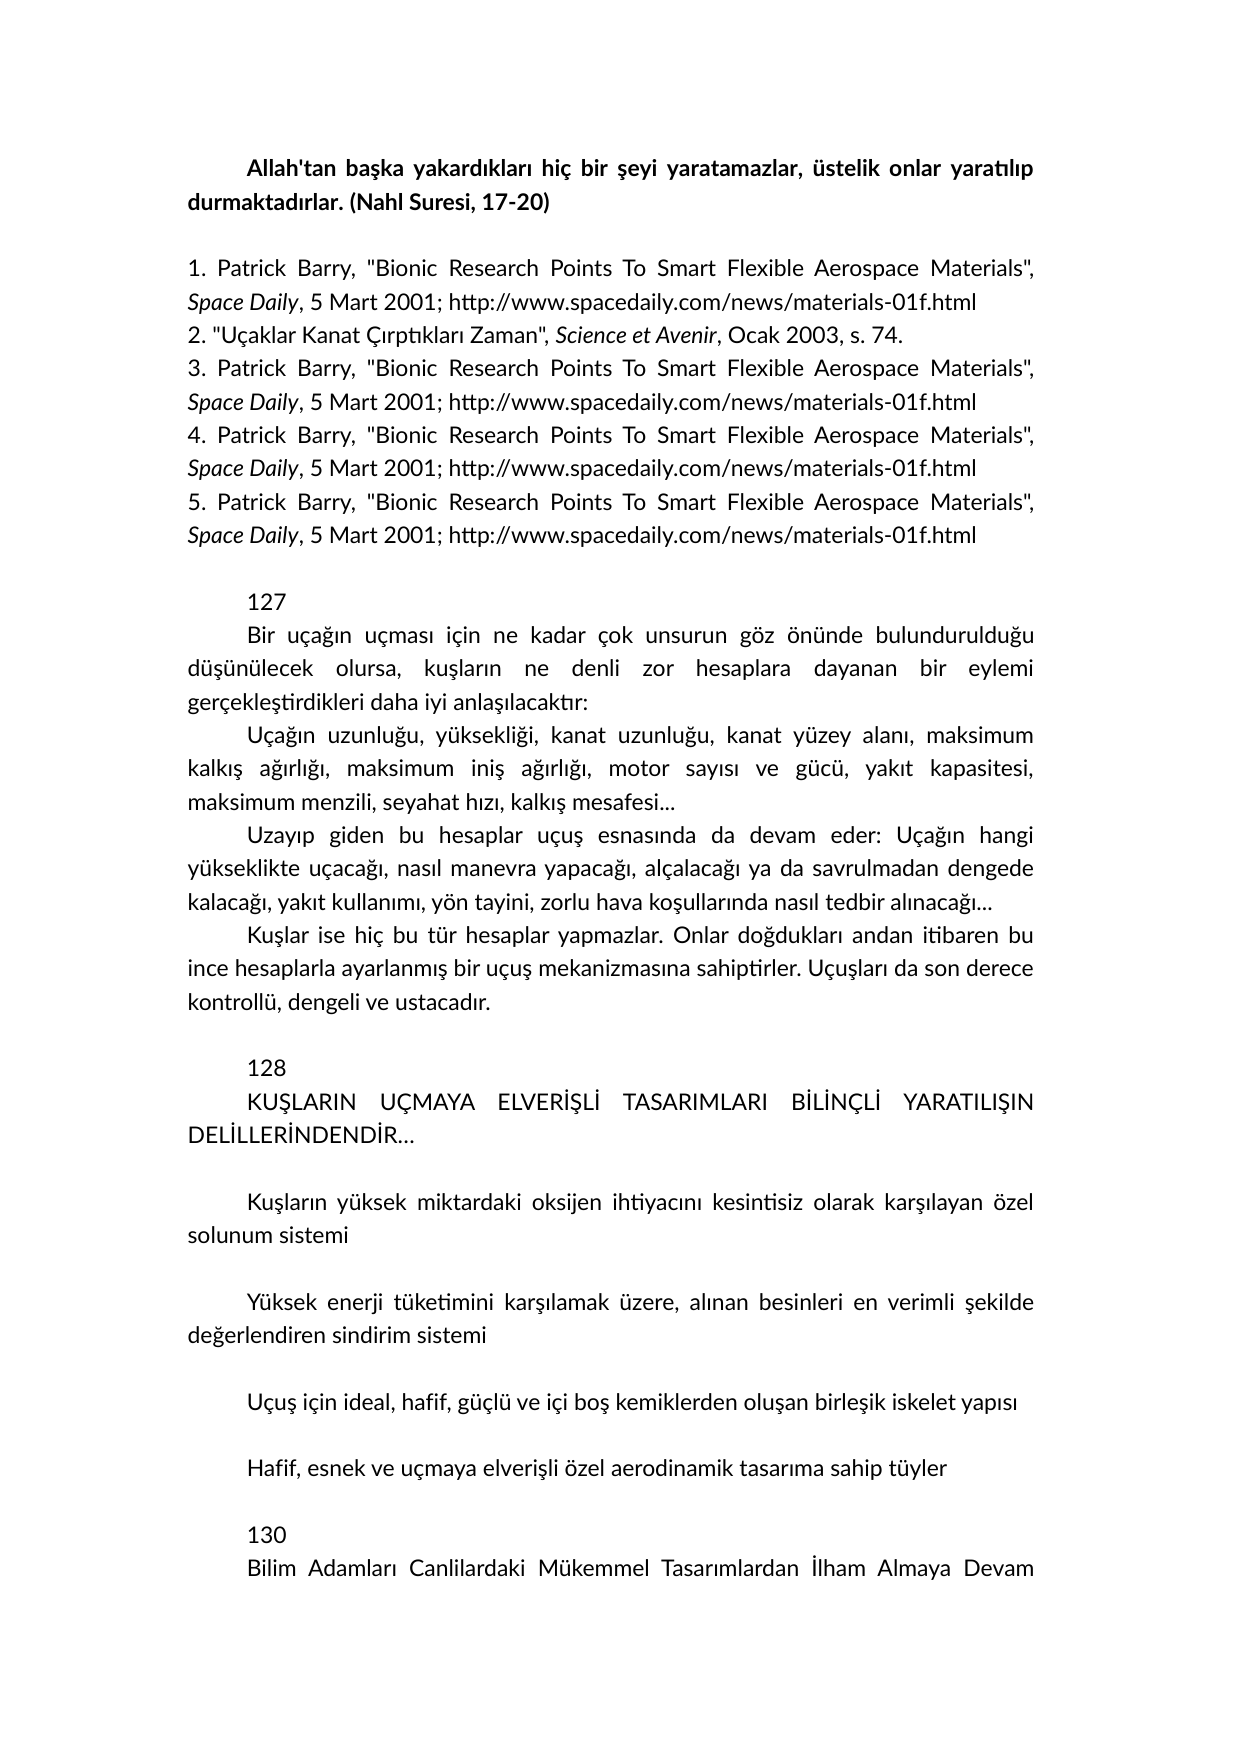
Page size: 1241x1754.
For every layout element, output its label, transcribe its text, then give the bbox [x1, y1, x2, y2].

text 5. Patrick Barry, "Bionic Research Points To Smart Flexible Aerospace Materials", Space Daily, 5 Mart 2001; http://www.spacedaily.com/news/materials-01f.html [187, 483, 1035, 550]
text Hafif, esnek ve uçmaya elverişli özel aerodinamik tasarıma sahip tüyler [187, 1450, 1035, 1483]
text Uçağın uzunluğu, yüksekliği, kanat uzunluğu, kanat yüzey alanı, maksimum kalkış ağırlığı, maksimum iniş ağırlığı, motor sayısı ve gücü, yakıt kapasitesi, maksimum menzili, seyahat hızı, kalkış mesafesi... [187, 717, 1035, 817]
text 3. Patrick Barry, "Bionic Research Points To Smart Flexible Aerospace Materials", Space Daily, 5 Mart 2001; http://www.spacedaily.com/news/materials-01f.html [187, 350, 1035, 417]
text 1. Patrick Barry, "Bionic Research Points To Smart Flexible Aerospace Materials", Space Daily, 5 Mart 2001; http://www.spacedaily.com/news/materials-01f.html [187, 250, 1035, 317]
text KUŞLARIN UÇMAYA ELVERİŞLİ TASARIMLARI BİLİNÇLİ YARATILIŞIN DELİLLERİNDENDİR… [187, 1083, 1035, 1150]
text 128 [187, 1050, 1035, 1083]
text 130 [187, 1517, 1035, 1550]
text Bir uçağın uçması için ne kadar çok unsurun göz önünde bulundurulduğu düşünülecek olursa, kuşların ne denli zor hesaplara dayanan bir eylemi gerçekleştirdikleri daha iyi anlaşılacaktır: [187, 617, 1035, 717]
text Allah'tan başka yakardıkları hiç bir şeyi yaratamazlar, üstelik onlar yaratılıp durmaktadırlar. (Nahl Suresi, 17-20) [187, 150, 1035, 217]
text 4. Patrick Barry, "Bionic Research Points To Smart Flexible Aerospace Materials", Space Daily, 5 Mart 2001; http://www.spacedaily.com/news/materials-01f.html [187, 417, 1035, 483]
text Kuşlar ise hiç bu tür hesaplar yapmazlar. Onlar doğdukları andan itibaren bu ince hesaplarla ayarlanmış bir uçuş mekanizmasına sahiptirler. Uçuşları da son derece kontrollü, dengeli ve ustacadır. [187, 917, 1035, 1017]
text 2. "Uçaklar Kanat Çırptıkları Zaman", Science et Avenir, Ocak 2003, s. 74. [187, 317, 1035, 350]
text Kuşların yüksek miktardaki oksijen ihtiyacını kesintisiz olarak karşılayan özel solunum sistemi [187, 1183, 1035, 1250]
text Uçuş için ideal, hafif, güçlü ve içi boş kemiklerden oluşan birleşik iskelet yapısı [187, 1383, 1035, 1417]
text 127 [187, 583, 1035, 617]
text Yüksek enerji tüketimini karşılamak üzere, alınan besinleri en verimli şekilde değerlendiren sindirim sistemi [187, 1283, 1035, 1350]
text Bilim Adamları Canlilardaki Mükemmel Tasarımlardan İlham Almaya Devam [187, 1550, 1035, 1583]
text Uzayıp giden bu hesaplar uçuş esnasında da devam eder: Uçağın hangi yükseklikte uçacağı, nasıl manevra yapacağı, alçalacağı ya da savrulmadan dengede kalacağı, yakıt kullanımı, yön tayini, zorlu hava koşullarında nasıl tedbir alınacağı... [187, 817, 1035, 917]
